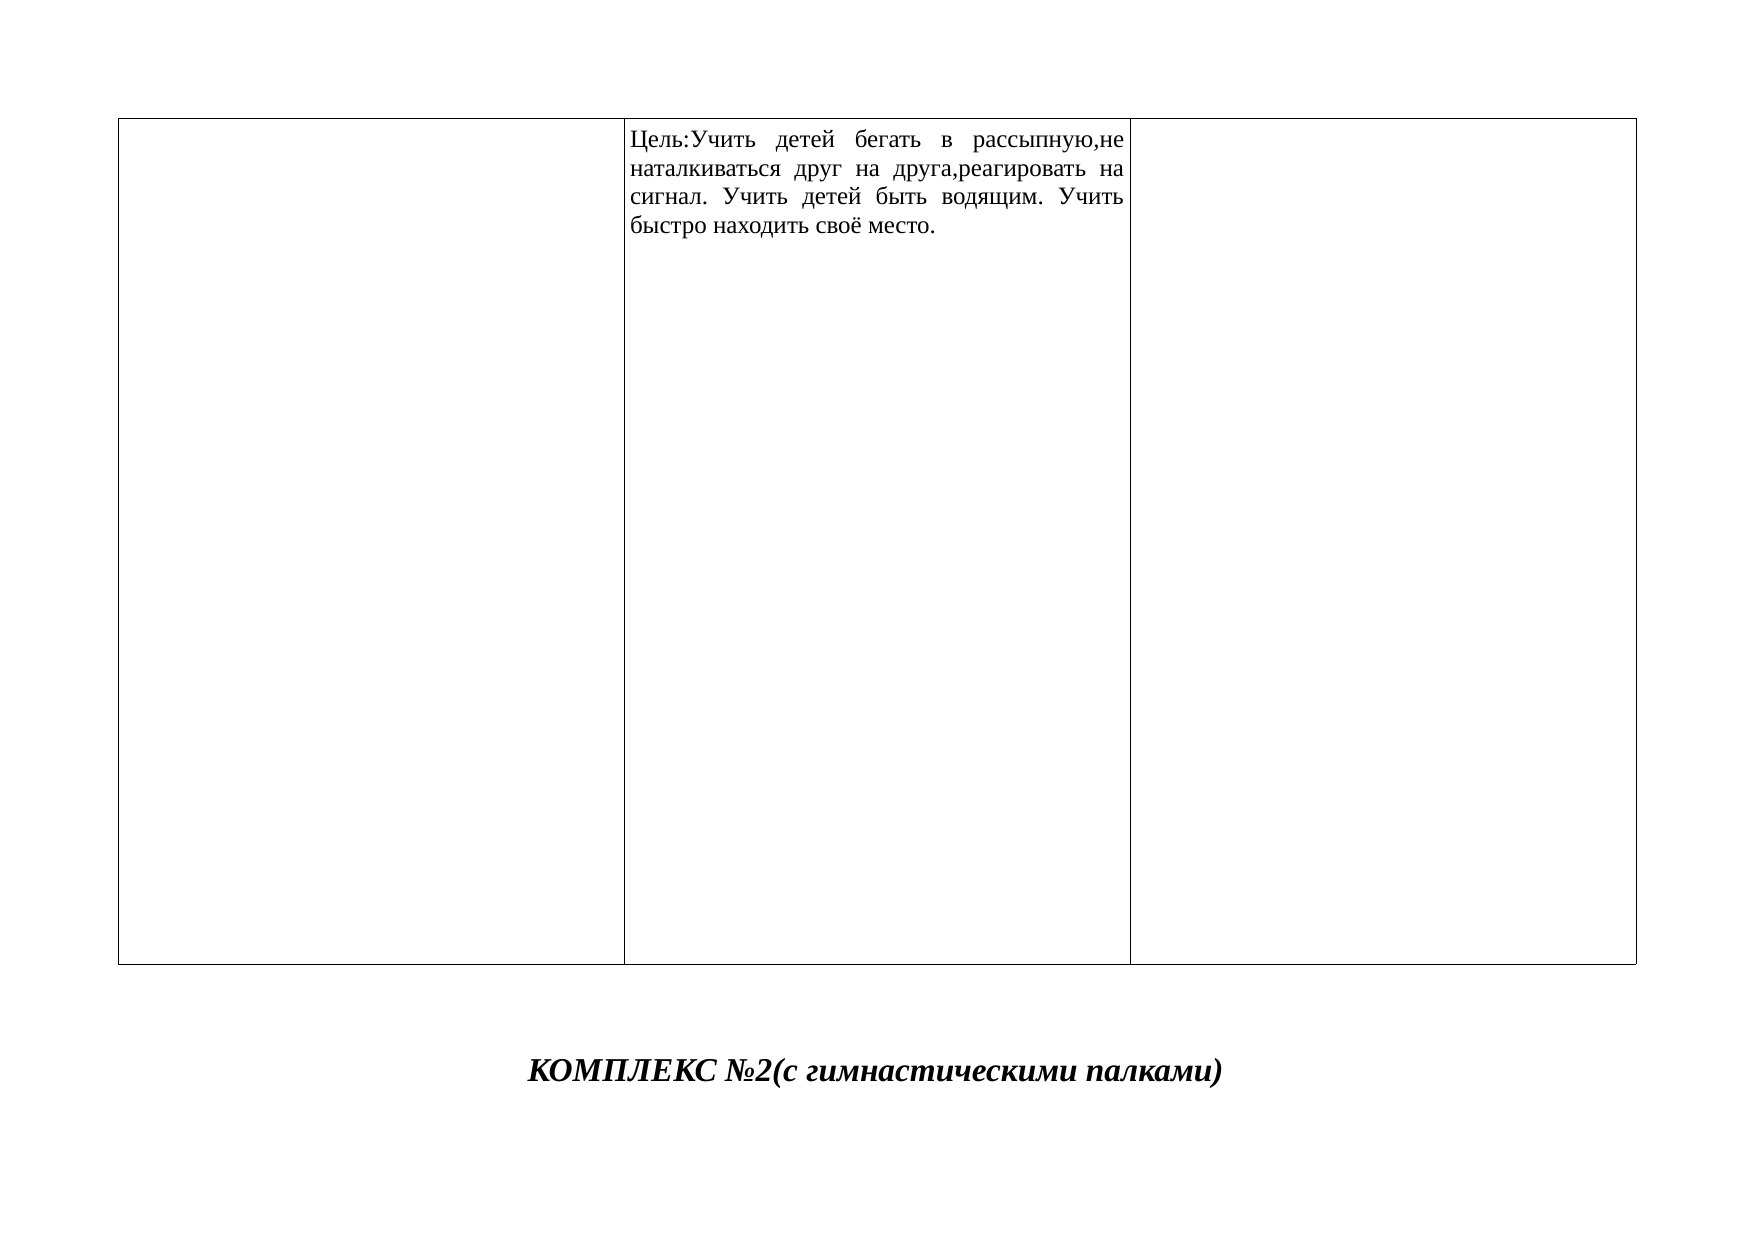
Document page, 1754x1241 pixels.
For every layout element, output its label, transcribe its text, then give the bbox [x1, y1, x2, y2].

table_cell Цель:Учить детей бегать в рассыпную,не наталкиваться друг на друга,реагировать на сигнал. Учить детей быть водящим. Учить быстро находить своё место. [625, 119, 1130, 963]
table_cell [119, 119, 624, 963]
table_cell [1131, 119, 1636, 963]
text КОМПЛЕКС №2(с гимнастическими палками) [118, 1050, 1636, 1088]
